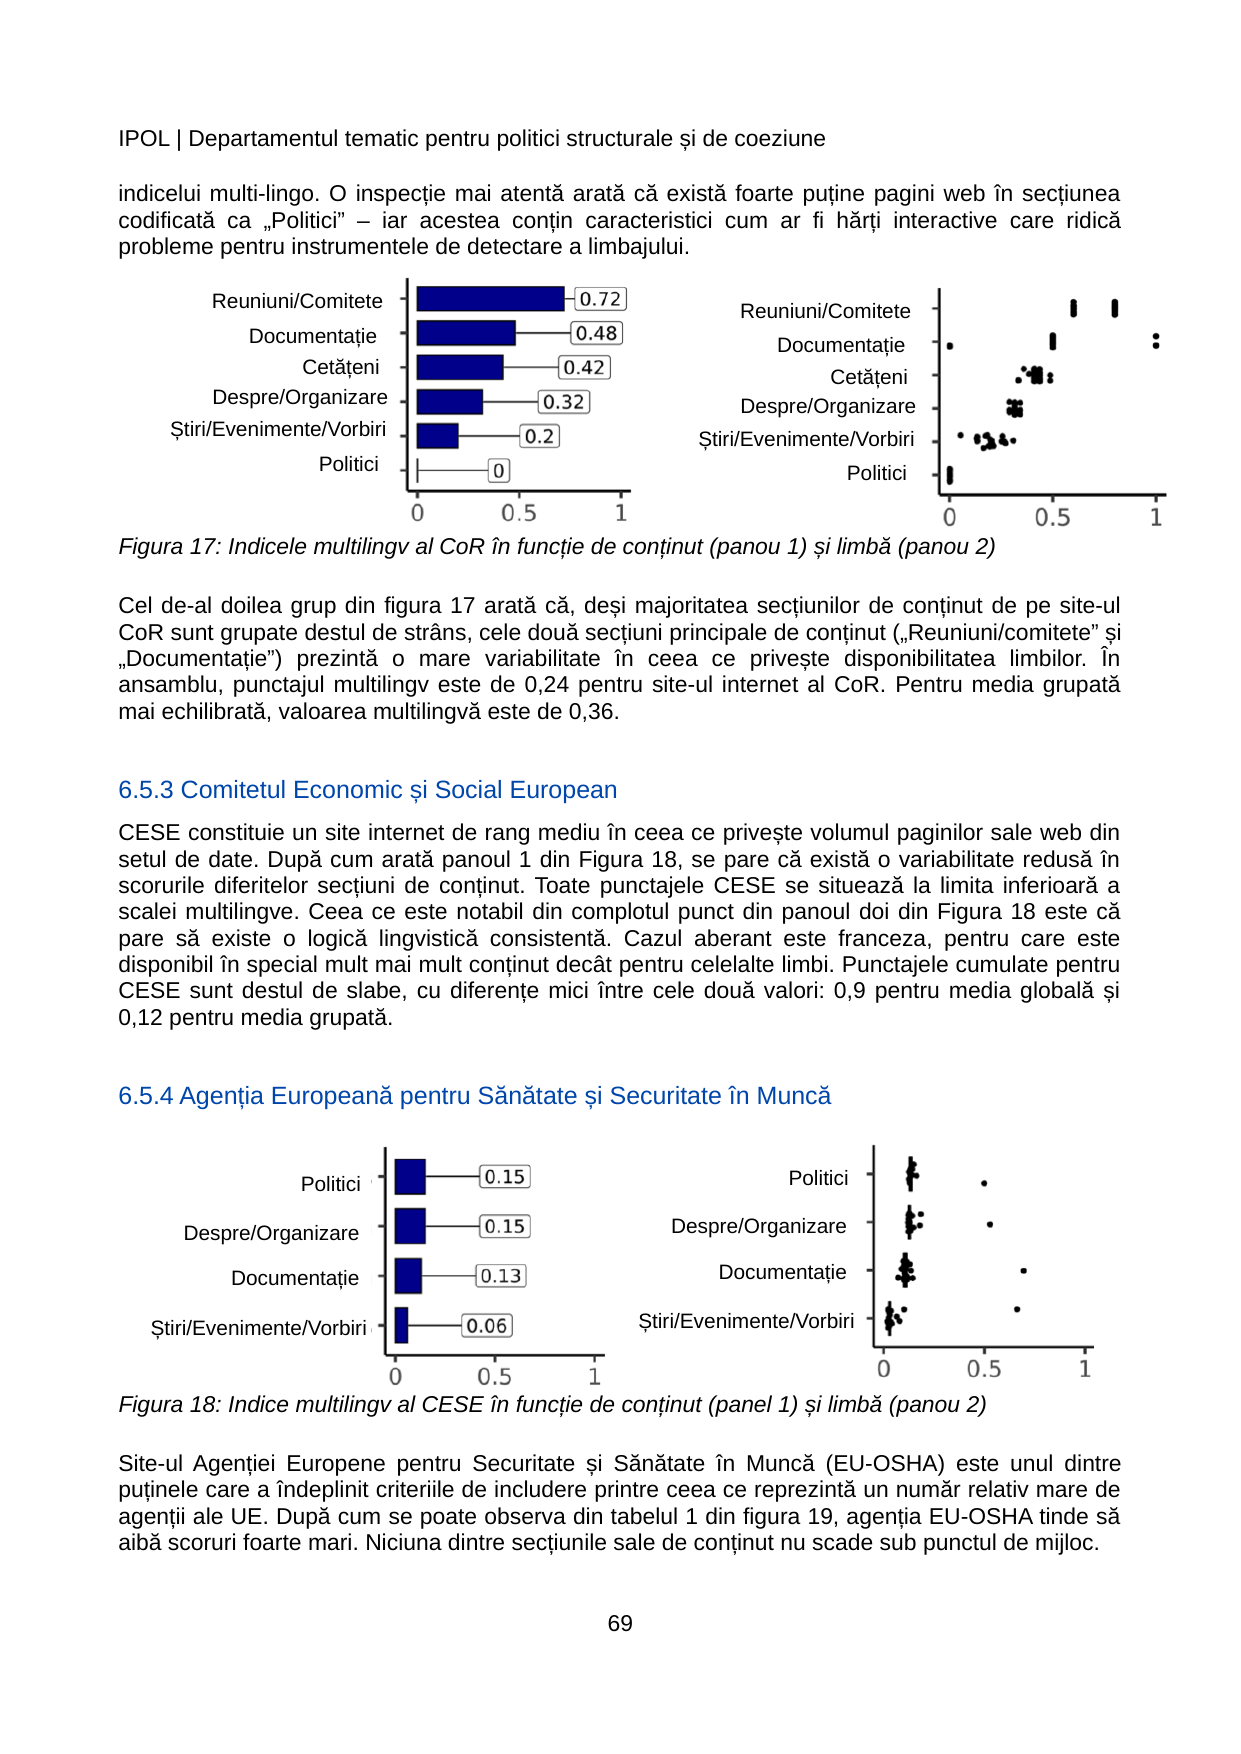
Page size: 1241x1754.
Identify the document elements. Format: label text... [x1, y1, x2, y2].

subtitle 6.5.4 Agenția Europeană pentru Sănătate și Securitate în Muncă [118, 1081, 1122, 1109]
text Cel de-al doilea grup din figura 17 arată că, deși majoritatea secțiunilor de conținut de pe site-ul CoR sunt grupate destul de strâns, cele două secțiuni principale de conținut („Reuniuni/comitete” și „Documentație”) prezintă o mare variabilitate în ceea ce privește disponibilitatea limbilor. În ansamblu, punctajul multilingv este de 0,24 pentru site-ul internet al CoR. Pentru media grupată mai echilibrată, valoarea multilingvă este de 0,36. [118, 592, 1122, 724]
picture [371, 1138, 611, 1391]
picture [862, 1137, 1094, 1382]
text Site-ul Agenției Europene pentru Securitate și Sănătate în Muncă (EU-OSHA) este unul dintre puținele care a îndeplinit criteriile de includere printre ceea ce reprezintă un număr relativ mare de agenții ale UE. După cum se poate observa din tabelul 1 din figura 19, agenția EU-OSHA tinde să aibă scoruri foarte mari. Niciuna dintre secțiunile sale de conținut nu scade sub punctul de mijloc. [118, 1450, 1122, 1556]
text CESE constituie un site internet de rang mediu în ceea ce privește volumul paginilor sale web din setul de date. După cum arată panoul 1 din Figura 18, se pare că există o variabilitate redusă în scorurile diferitelor secțiuni de conținut. Toate punctajele CESE se situează la limita inferioară a scalei multilingve. Ceea ce este notabil din complotul punct din panoul doi din Figura 18 este că pare să existe o logică lingvistică consistentă. Cazul aberant este franceza, pentru care este disponibil în special mult mai mult conținut decât pentru celelalte limbi. Punctajele cumulate pentru CESE sunt destul de slabe, cu diferențe mici între cele două valori: 0,9 pentru media globală și 0,12 pentru media grupată. [118, 819, 1122, 1030]
text Figura 17: Indicele multilingv al CoR în funcție de conținut (panou 1) și limbă (panou 2) [118, 534, 1173, 559]
text Figura 18: Indice multilingv al CESE în funcție de conținut (panel 1) și limbă (panou 2) [118, 1150, 1094, 1417]
subtitle 6.5.3 Comitetul Economic și Social European [118, 775, 1122, 803]
picture [396, 269, 636, 526]
text indicelui multi-lingo. O inspecție mai atentă arată că există foarte puține pagini web în secțiunea codificată ca „Politici” – iar acestea conțin caracteristici cum ar fi hărți interactive care ridică probleme pentru instrumentele de detectare a limbajului. [118, 180, 1122, 259]
picture [927, 281, 1173, 534]
